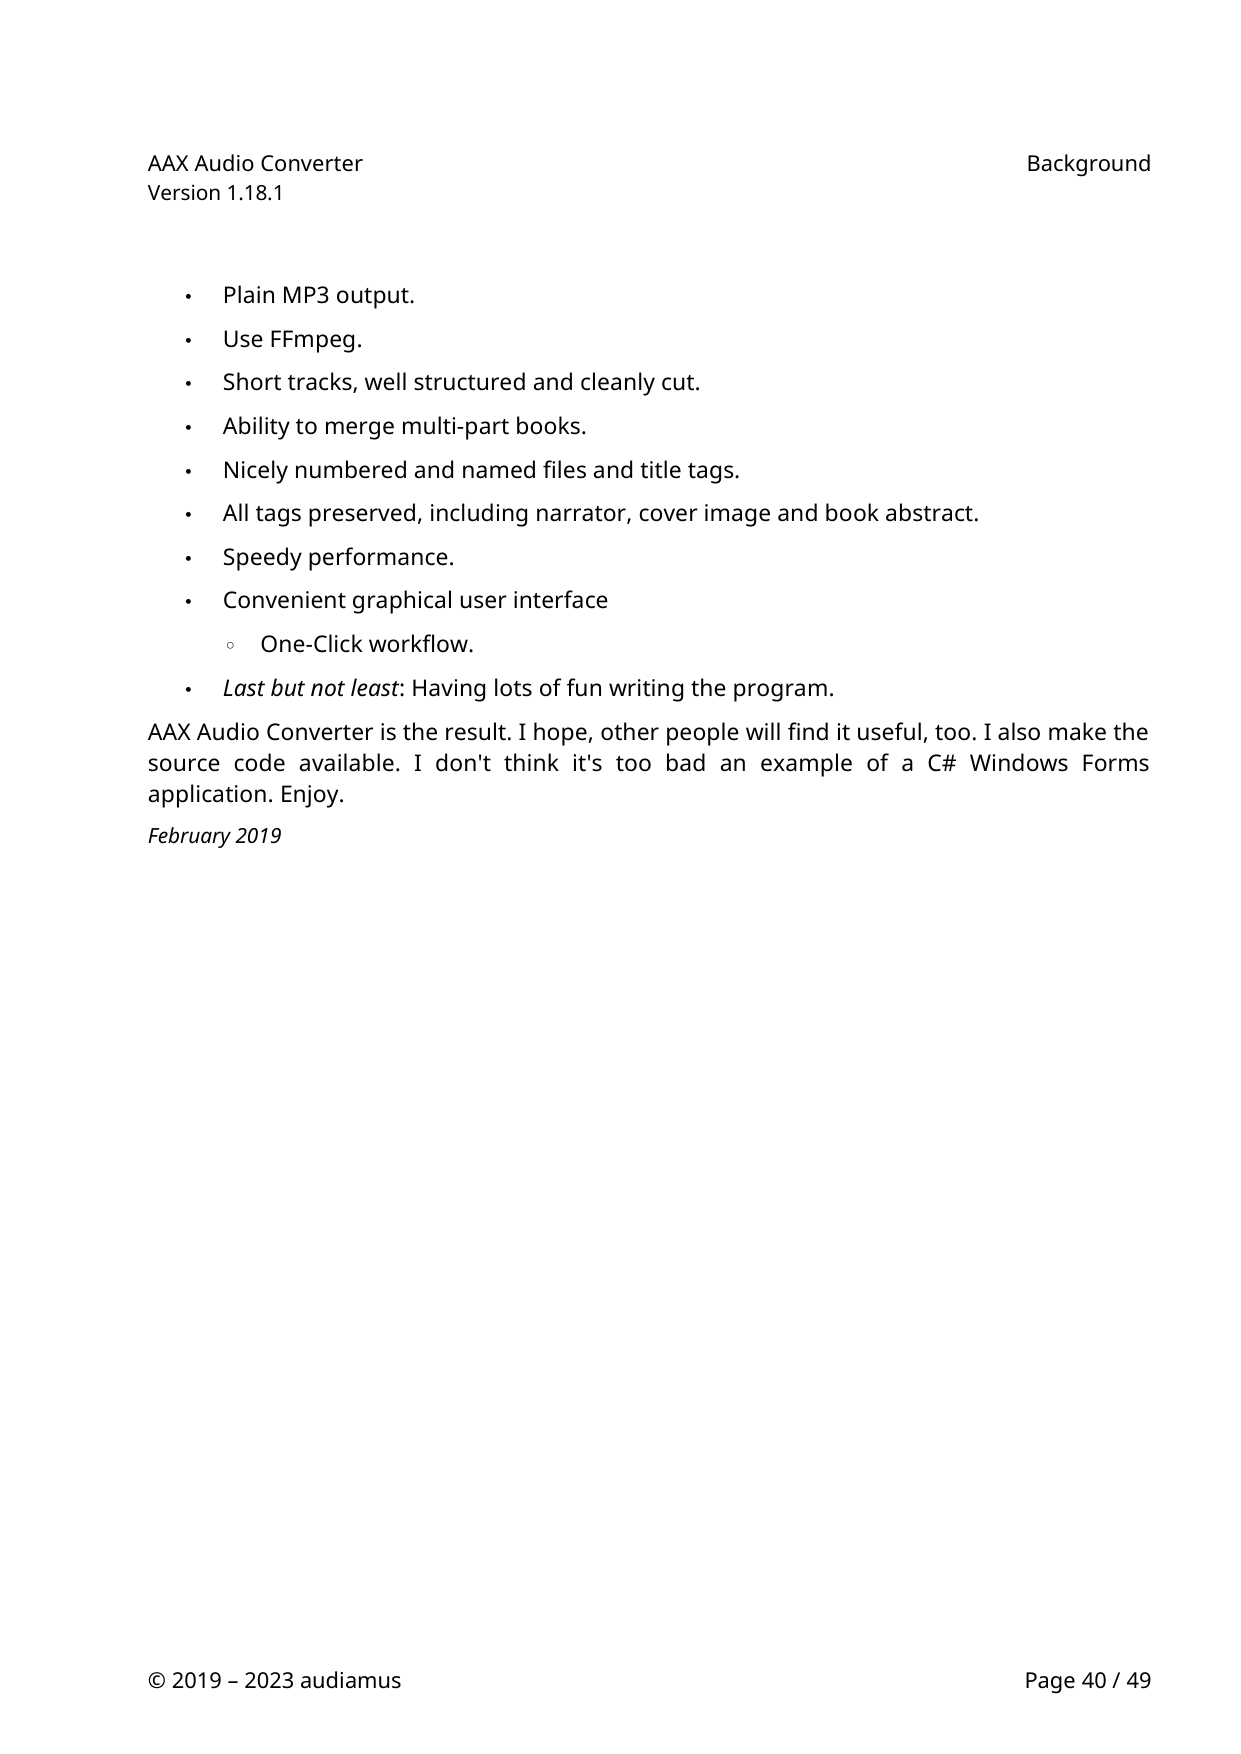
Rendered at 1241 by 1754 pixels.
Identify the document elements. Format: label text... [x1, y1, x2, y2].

list Speedy performance. [185, 541, 1152, 572]
list Short tracks, well structured and cleanly cut. [185, 366, 1152, 397]
list Use FFmpeg. [185, 323, 1152, 354]
list All tags preserved, including narrator, cover image and book abstract. [185, 497, 1152, 528]
list Nicely numbered and named files and title tags. [185, 453, 1152, 485]
list Ability to merge multi-part books. [185, 410, 1152, 441]
list Convenient graphical user interface [185, 584, 1152, 616]
text February 2019 [148, 822, 1152, 850]
list Plain MP3 output. [185, 279, 1152, 310]
list One-Click workflow. [223, 628, 1152, 659]
text AAX Audio Converter is the result. I hope, other people will find it useful, too. I also make the source code available. I don't think it's too bad an example of a C# Windows Forms application. Enjoy. [148, 715, 1152, 809]
list Last but not least: Having lots of fun writing the program. [185, 672, 1152, 703]
